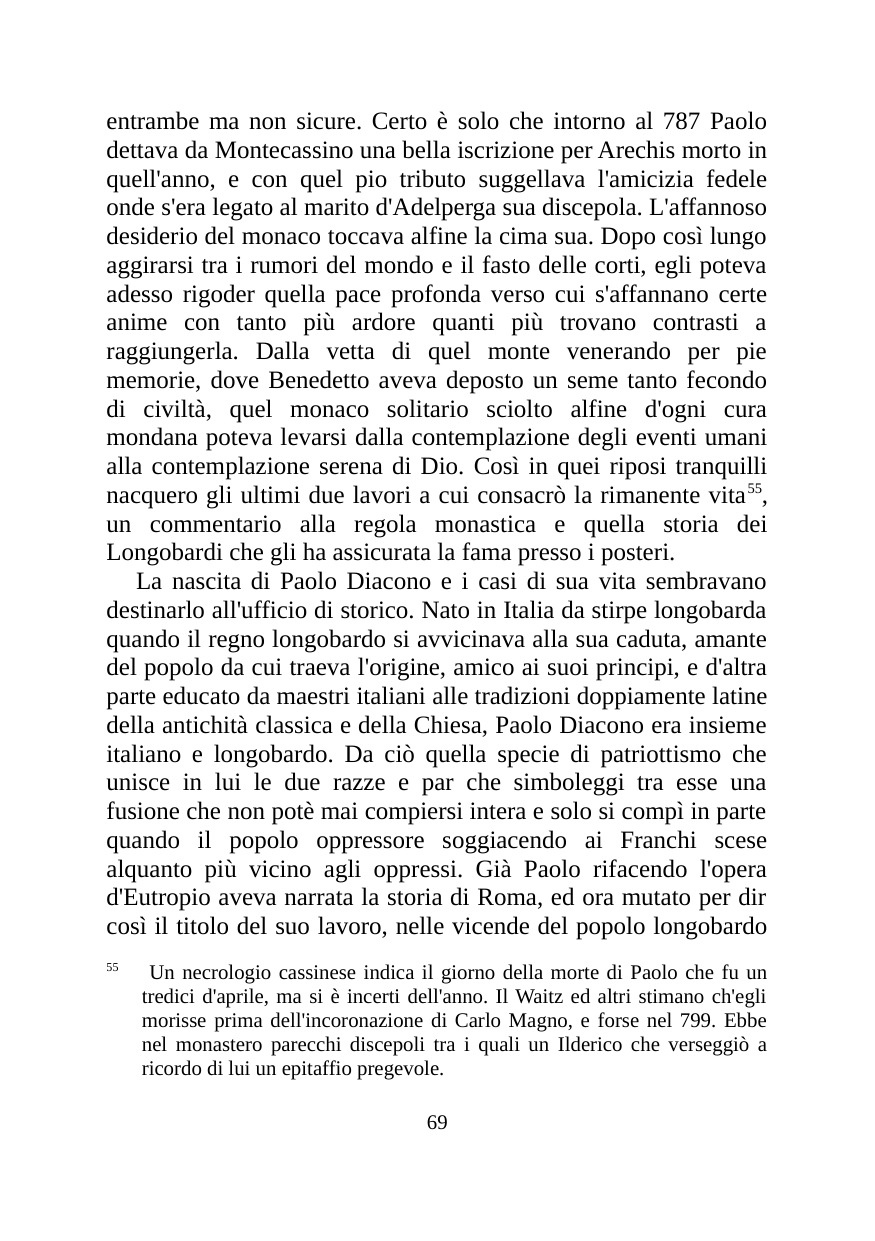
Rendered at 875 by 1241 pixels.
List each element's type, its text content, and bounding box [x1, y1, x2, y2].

text Un necrologio cassinese indica il giorno della morte di Paolo che fu un tredici d'aprile, ma si è incerti dell'anno. Il Waitz ed altri stimano ch'egli morisse prima dell'incoronazione di Carlo Magno, e forse nel 799. Ebbe nel monastero parecchi discepoli tra i quali un Ilderico che verseggiò a ricordo di lui un epitaffio pregevole. [106, 960, 768, 1080]
text entrambe ma non sicure. Certo è solo che intorno al 787 Paolo dettava da Montecassino una bella iscrizione per Arechis morto in quell'anno, e con quel pio tributo suggellava l'amicizia fedele onde s'era legato al marito d'Adelperga sua discepola. L'affannoso desiderio del monaco toccava alfine la cima sua. Dopo così lungo aggirarsi tra i rumori del mondo e il fasto delle corti, egli poteva adesso rigoder quella pace profonda verso cui s'affannano certe anime con tanto più ardore quanti più trovano contrasti a raggiungerla. Dalla vetta di quel monte venerando per pie memorie, dove Benedetto aveva deposto un seme tanto fecondo di civiltà, quel monaco solitario sciolto alfine d'ogni cura mondana poteva levarsi dalla contemplazione degli eventi umani alla contemplazione serena di Dio. Così in quei riposi tranquilli nacquero gli ultimi due lavori a cui consacrò la rimanente vita, un commentario alla regola monastica e quella storia dei Longobardi che gli ha assicurata la fama presso i posteri. [106, 106, 768, 566]
text La nascita di Paolo Diacono e i casi di sua vita sembravano destinarlo all'ufficio di storico. Nato in Italia da stirpe longobarda quando il regno longobardo si avvicinava alla sua caduta, amante del popolo da cui traeva l'origine, amico ai suoi principi, e d'altra parte educato da maestri italiani alle tradizioni doppiamente latine della antichità classica e della Chiesa, Paolo Diacono era insieme italiano e longobardo. Da ciò quella specie di patriottismo che unisce in lui le due razze e par che simboleggi tra esse una fusione che non potè mai compiersi intera e solo si compì in parte quando il popolo oppressore soggiacendo ai Franchi scese alquanto più vicino agli oppressi. Già Paolo rifacendo l'opera d'Eutropio aveva narrata la storia di Roma, ed ora mutato per dir così il titolo del suo lavoro, nelle vicende del popolo longobardo [106, 566, 768, 940]
